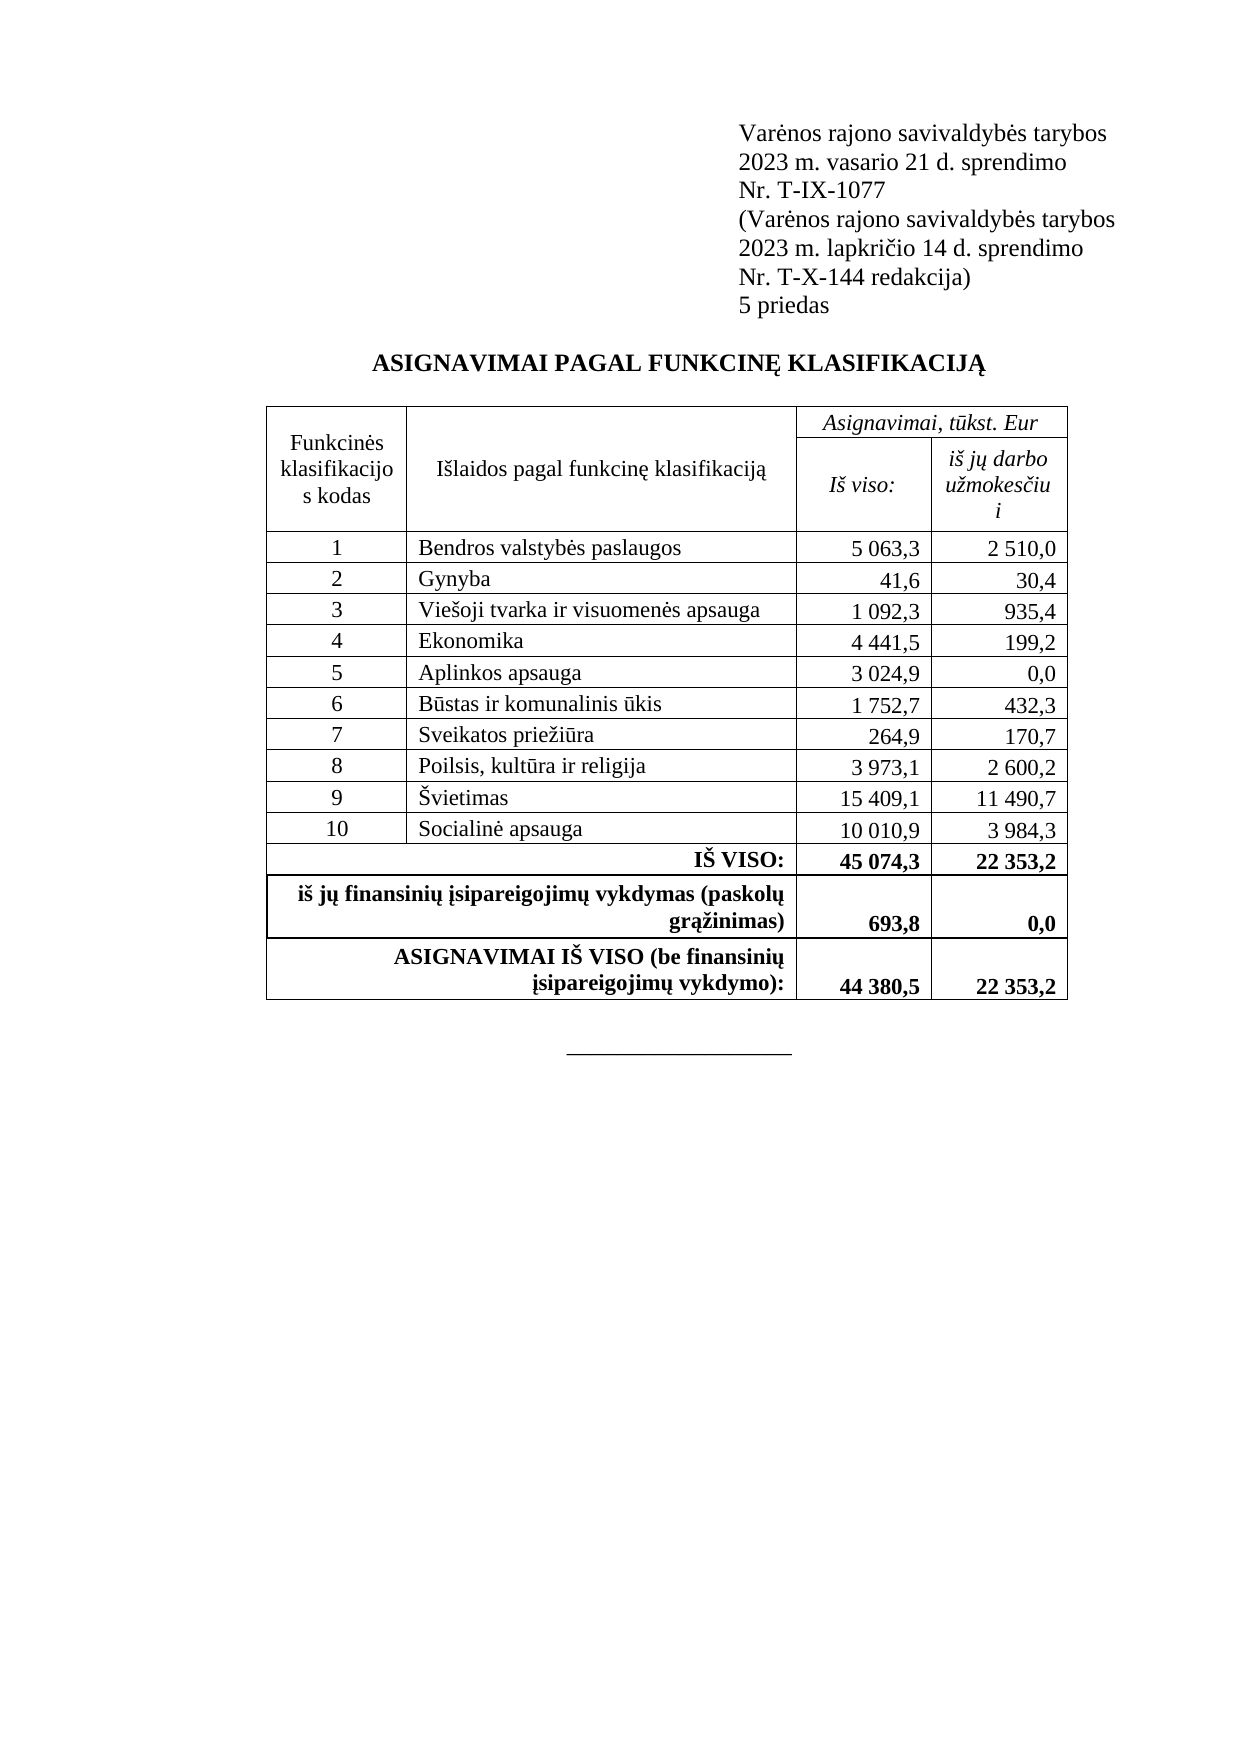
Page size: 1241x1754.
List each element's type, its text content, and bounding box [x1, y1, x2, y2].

table_cell [1068, 781, 1092, 812]
table_cell [1068, 562, 1092, 593]
table_cell 199,2 [932, 625, 1067, 656]
table_header [1068, 406, 1092, 437]
table_cell 11 490,7 [932, 782, 1067, 812]
table_cell [1068, 874, 1092, 937]
table_cell 0,0 [932, 657, 1067, 687]
table_cell 3 024,9 [797, 657, 931, 687]
text Varėnos rajono savivaldybės tarybos [738, 118, 1181, 147]
table_cell Ekonomika [407, 625, 796, 656]
table_cell 3 984,3 [932, 813, 1067, 843]
table_cell 6 [267, 688, 406, 718]
table_cell 7 [267, 719, 406, 749]
table_cell 0,0 [932, 876, 1067, 937]
table_cell [1068, 718, 1092, 749]
table_cell iš jų finansinių įsipareigojimų vykdymas (paskolų grąžinimas) [268, 876, 796, 937]
text (Varėnos rajono savivaldybės tarybos [738, 204, 1181, 233]
table_cell Švietimas [407, 782, 796, 812]
table_cell 264,9 [797, 719, 931, 749]
table_cell [1068, 468, 1092, 499]
text __________________ [177, 1029, 1181, 1058]
text Nr. T-IX-1077 [738, 176, 1181, 204]
table_cell ASIGNAVIMAI IŠ VISO (be finansinių įsipareigojimų vykdymo): [267, 939, 796, 999]
table_cell [1068, 531, 1092, 562]
table_cell [1068, 656, 1092, 687]
table_cell 1 092,3 [797, 594, 931, 624]
table_cell [1068, 843, 1092, 874]
table_cell 9 [267, 782, 406, 812]
table_cell 10 010,9 [797, 813, 931, 843]
table_cell 45 074,3 [797, 844, 931, 874]
table_cell 4 441,5 [797, 625, 931, 656]
table_cell Viešoji tvarka ir visuomenės apsauga [407, 594, 796, 624]
table_header Asignavimai, tūkst. Eur [797, 407, 1067, 437]
table_cell 15 409,1 [797, 782, 931, 812]
table_cell 2 600,2 [932, 750, 1067, 781]
table_cell 1 [267, 532, 406, 562]
table_header Funkcinės klasifikacijos kodas [267, 407, 406, 531]
table_cell [1068, 749, 1092, 781]
table_cell [1068, 499, 1092, 531]
table_cell 170,7 [932, 719, 1067, 749]
table_cell 22 353,2 [932, 939, 1067, 999]
table_cell 432,3 [932, 688, 1067, 718]
text 2023 m. lapkričio 14 d. sprendimo [738, 233, 1181, 262]
table_cell Poilsis, kultūra ir religija [407, 750, 796, 781]
table_cell 30,4 [932, 563, 1067, 593]
table_cell Būstas ir komunalinis ūkis [407, 688, 796, 718]
table_cell 22 353,2 [932, 844, 1067, 874]
table_cell 5 063,3 [797, 532, 931, 562]
table_cell [1068, 812, 1092, 843]
table_cell iš jų darbo užmokesčiui [932, 438, 1067, 531]
table_cell [1068, 687, 1092, 718]
table_cell 2 [267, 563, 406, 593]
table_header Išlaidos pagal funkcinę klasifikaciją [407, 407, 796, 531]
table_cell 41,6 [797, 563, 931, 593]
table_cell IŠ VISO: [267, 844, 796, 874]
table_cell 935,4 [932, 594, 1067, 624]
table_cell 693,8 [797, 876, 931, 937]
table_cell 3 [267, 594, 406, 624]
text 5 priedas [738, 291, 1181, 319]
table_cell 8 [267, 750, 406, 781]
table_cell Sveikatos priežiūra [407, 719, 796, 749]
table_cell 3 973,1 [797, 750, 931, 781]
table_cell Socialinė apsauga [407, 813, 796, 843]
table_cell 44 380,5 [797, 939, 931, 999]
table_cell [1068, 437, 1092, 468]
table_cell 1 752,7 [797, 688, 931, 718]
text 2023 m. vasario 21 d. sprendimo [738, 147, 1181, 176]
table_cell [1068, 593, 1092, 624]
table_cell 2 510,0 [932, 532, 1067, 562]
table_cell Aplinkos apsauga [407, 657, 796, 687]
table_cell Iš viso: [797, 438, 931, 531]
table_cell 5 [267, 657, 406, 687]
table_cell 4 [267, 625, 406, 656]
table_cell Gynyba [407, 563, 796, 593]
table_cell [1068, 624, 1092, 656]
text Nr. T-X-144 redakcija) [738, 262, 1181, 291]
table_cell 10 [267, 813, 406, 843]
text ASIGNAVIMAI PAGAL FUNKCINĘ KLASIFIKACIJĄ [177, 348, 1181, 377]
table_cell Bendros valstybės paslaugos [407, 532, 796, 562]
table_cell [1068, 937, 1092, 999]
